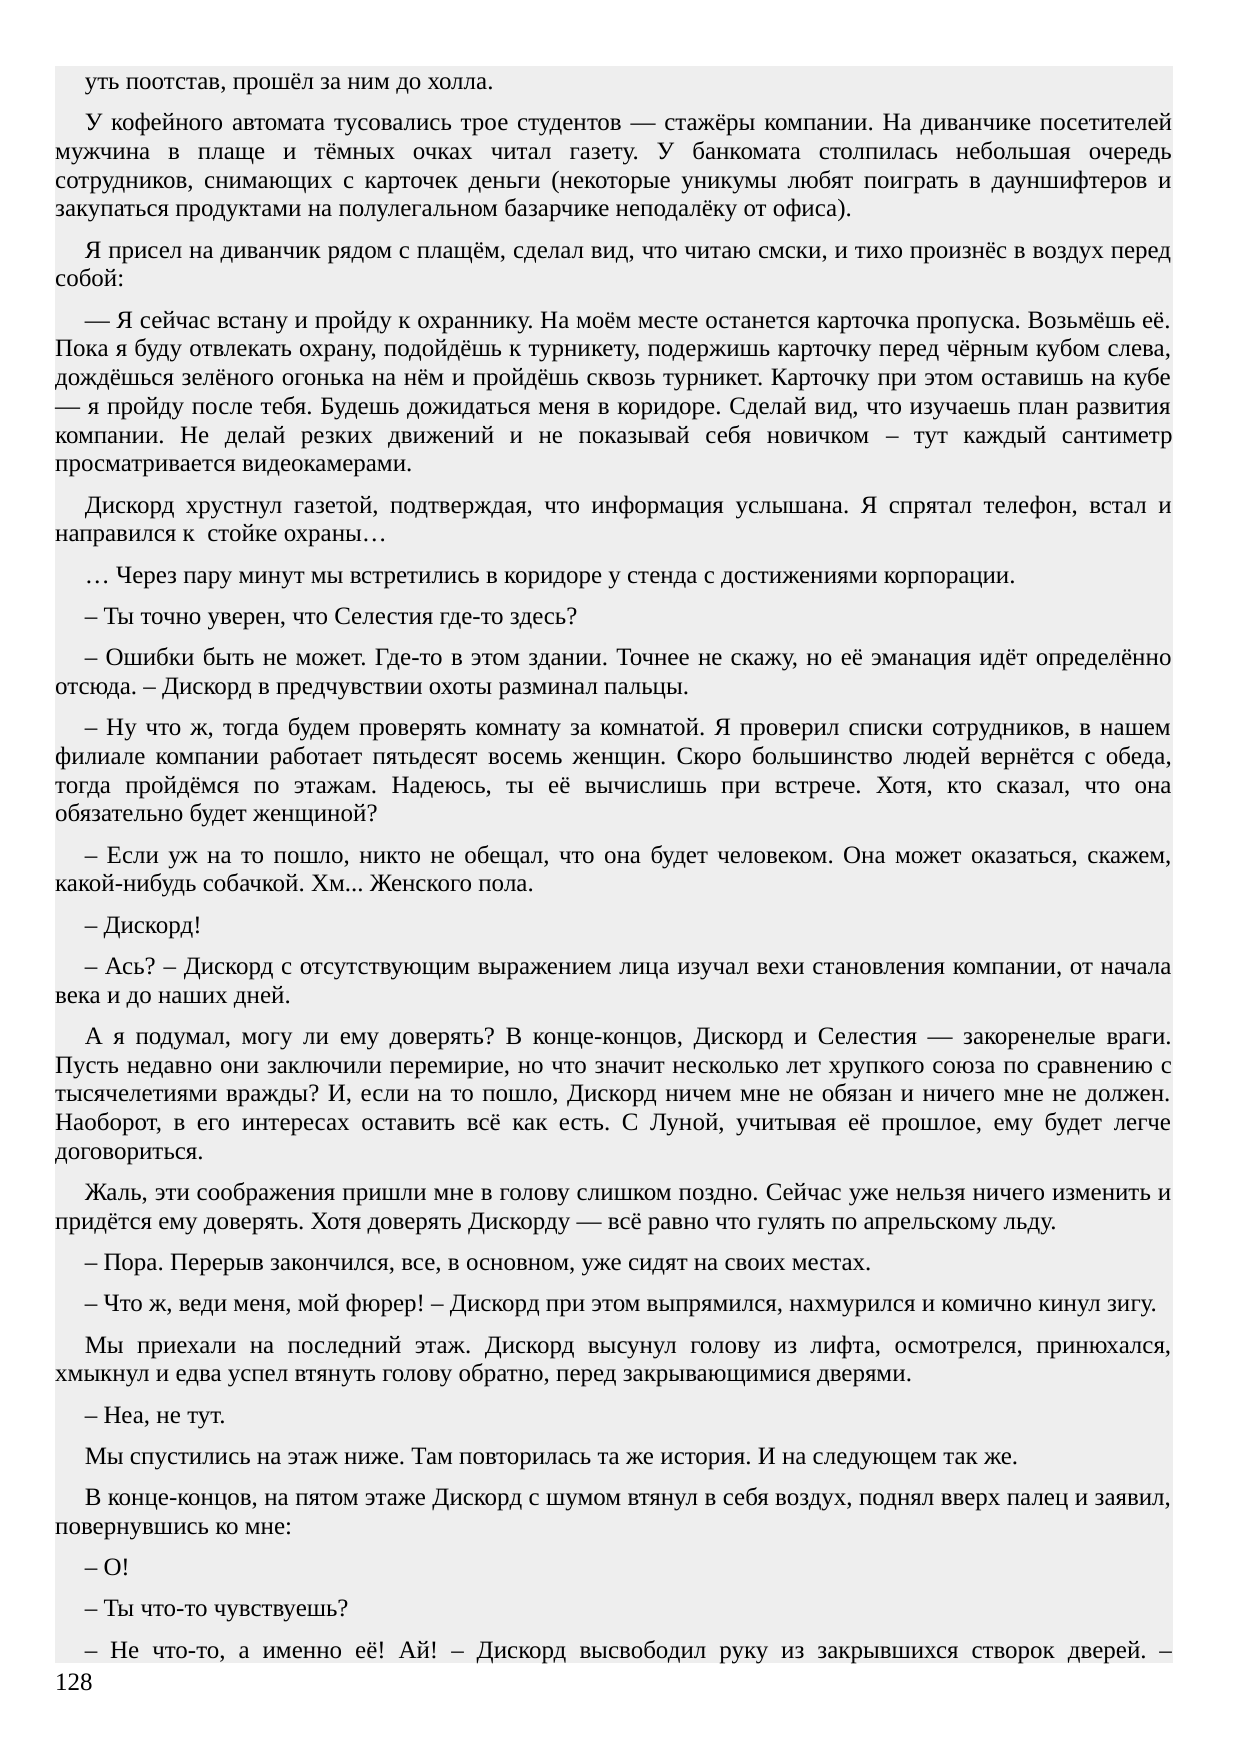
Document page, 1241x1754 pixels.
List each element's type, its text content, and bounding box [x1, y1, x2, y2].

text — Я сейчас встану и пройду к охраннику. На моём месте останется карточка пропуска. Возьмёшь её. Пока я буду отвлекать охрану, подойдёшь к турникету, подержишь карточку перед чёрным кубом слева, дождёшься зелёного огонька на нём и пройдёшь сквозь турникет. Карточку при этом оставишь на кубе — я пройду после тебя. Будешь дожидаться меня в коридоре. Сделай вид, что изучаешь план развития компании. Не делай резких движений и не показывай себя новичком – тут каждый сантиметр просматривается видеокамерами. [55, 305, 1173, 477]
text – Неа, не тут. [55, 1400, 1173, 1428]
text – Если уж на то пошло, никто не обещал, что она будет человеком. Она может оказаться, скажем, какой-нибудь собачкой. Хм... Женского пола. [55, 840, 1173, 897]
text Дискорд хрустнул газетой, подтверждая, что информация услышана. Я спрятал телефон, встал и направился к стойке охраны… [55, 490, 1173, 547]
text – Ась? – Дискорд с отсутствующим выражением лица изучал вехи становления компании, от начала века и до наших дней. [55, 951, 1173, 1008]
text – Ошибки быть не может. Где-то в этом здании. Точнее не скажу, но её эманация идёт определённо отсюда. – Дискорд в предчувствии охоты разминал пальцы. [55, 642, 1173, 700]
text – Пора. Перерыв закончился, все, в основном, уже сидят на своих местах. [55, 1247, 1173, 1276]
text – Ну что ж, тогда будем проверять комнату за комнатой. Я проверил списки сотрудников, в нашем филиале компании работает пятьдесят восемь женщин. Скоро большинство людей вернётся с обеда, тогда пройдёмся по этажам. Надеюсь, ты её вычислишь при встрече. Хотя, кто сказал, что она обязательно будет женщиной? [55, 712, 1173, 827]
text Жаль, эти соображения пришли мне в голову слишком поздно. Сейчас уже нельзя ничего изменить и придётся ему доверять. Хотя доверять Дискорду — всё равно что гулять по апрельскому льду. [55, 1177, 1173, 1235]
text – Ты что-то чувствуешь? [55, 1593, 1173, 1622]
text – Дискорд! [55, 910, 1173, 938]
text – Ты точно уверен, что Селестия где-то здесь? [55, 601, 1173, 630]
text Я присел на диванчик рядом с плащём, сделал вид, что читаю смски, и тихо произнёс в воздух перед собой: [55, 235, 1173, 292]
text А я подумал, могу ли ему доверять? В конце-концов, Дискорд и Селестия — закоренелые враги. Пусть недавно они заключили перемирие, но что значит несколько лет хрупкого союза по сравнению с тысячелетиями вражды? И, если на то пошло, Дискорд ничем мне не обязан и ничего мне не должен. Наоборот, в его интересах оставить всё как есть. С Луной, учитывая её прошлое, ему будет легче договориться. [55, 1021, 1173, 1165]
text В конце-концов, на пятом этаже Дискорд с шумом втянул в себя воздух, поднял вверх палец и заявил, повернувшись ко мне: [55, 1482, 1173, 1540]
text У кофейного автомата тусовались трое студентов — стажёры компании. На диванчике посетителей мужчина в плаще и тёмных очках читал газету. У банкомата столпилась небольшая очередь сотрудников, снимающих с карточек деньги (некоторые уникумы любят поиграть в дауншифтеров и закупаться продуктами на полулегальном базарчике неподалёку от офиса). [55, 107, 1173, 222]
text – О! [55, 1552, 1173, 1581]
text уть поотстав, прошёл за ним до холла. [55, 66, 1173, 95]
text – Не что-то, а именно её! Ай! – Дискорд высвободил руку из закрывшихся створок дверей. – [55, 1635, 1173, 1663]
text – Что ж, веди меня, мой фюрер! – Дискорд при этом выпрямился, нахмурился и комично кинул зигу. [55, 1288, 1173, 1317]
text Мы спустились на этаж ниже. Там повторилась та же история. И на следующем так же. [55, 1441, 1173, 1470]
text Мы приехали на последний этаж. Дискорд высунул голову из лифта, осмотрелся, принюхался, хмыкнул и едва успел втянуть голову обратно, перед закрывающимися дверями. [55, 1330, 1173, 1387]
text … Через пару минут мы встретились в коридоре у стенда с достижениями корпорации. [55, 560, 1173, 588]
